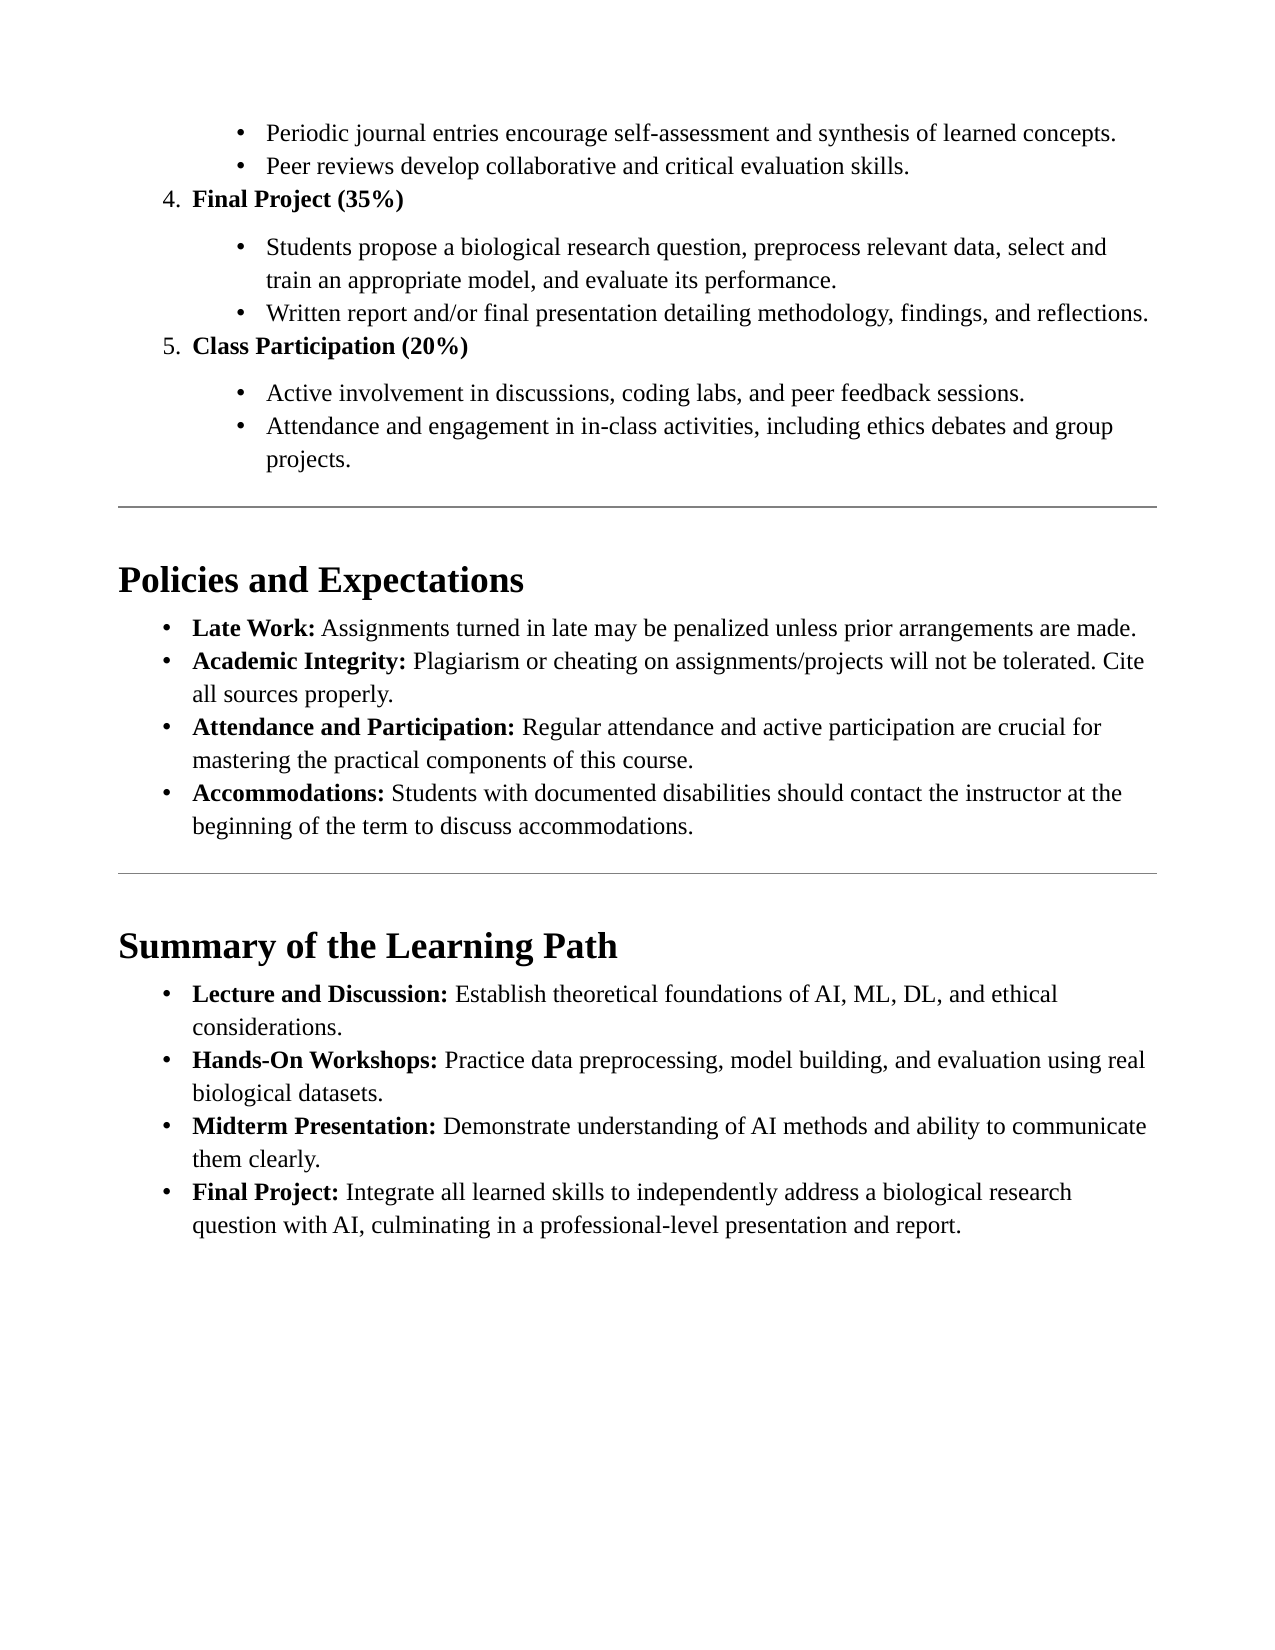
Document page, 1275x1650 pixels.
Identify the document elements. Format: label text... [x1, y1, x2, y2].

list Final Project (35%) [162, 184, 1157, 213]
list Late Work: Assignments turned in late may be penalized unless prior arrangements are made. [162, 613, 1157, 642]
subtitle Policies and Expectations [118, 557, 1157, 600]
list Periodic journal entries encourage self-assessment and synthesis of learned concepts. [236, 118, 1157, 147]
subtitle Summary of the Learning Path [118, 924, 1157, 967]
list Peer reviews develop collaborative and critical evaluation skills. [236, 151, 1157, 180]
list Accommodations: Students with documented disabilities should contact the instructor at the beginning of the term to discuss accommodations. [162, 778, 1157, 840]
list Lecture and Discussion: Establish theoretical foundations of AI, ML, DL, and ethical considerations. [162, 979, 1157, 1041]
list Students propose a biological research question, preprocess relevant data, select and train an appropriate model, and evaluate its performance. [236, 232, 1157, 293]
list Class Participation (20%) [162, 331, 1157, 359]
list Written report and/or final presentation detailing methodology, findings, and reflections. [236, 298, 1157, 327]
list Academic Integrity: Plagiarism or cheating on assignments/projects will not be tolerated. Cite all sources properly. [162, 646, 1157, 708]
list Active involvement in discussions, coding labs, and peer feedback sessions. [236, 378, 1157, 407]
list Attendance and Participation: Regular attendance and active participation are crucial for mastering the practical components of this course. [162, 712, 1157, 774]
list Attendance and engagement in in-class activities, including ethics debates and group projects. [236, 411, 1157, 473]
list Hands-On Workshops: Practice data preprocessing, model building, and evaluation using real biological datasets. [162, 1045, 1157, 1107]
list Final Project: Integrate all learned skills to independently address a biological research question with AI, culminating in a professional-level presentation and report. [162, 1177, 1157, 1239]
list Midterm Presentation: Demonstrate understanding of AI methods and ability to communicate them clearly. [162, 1111, 1157, 1173]
